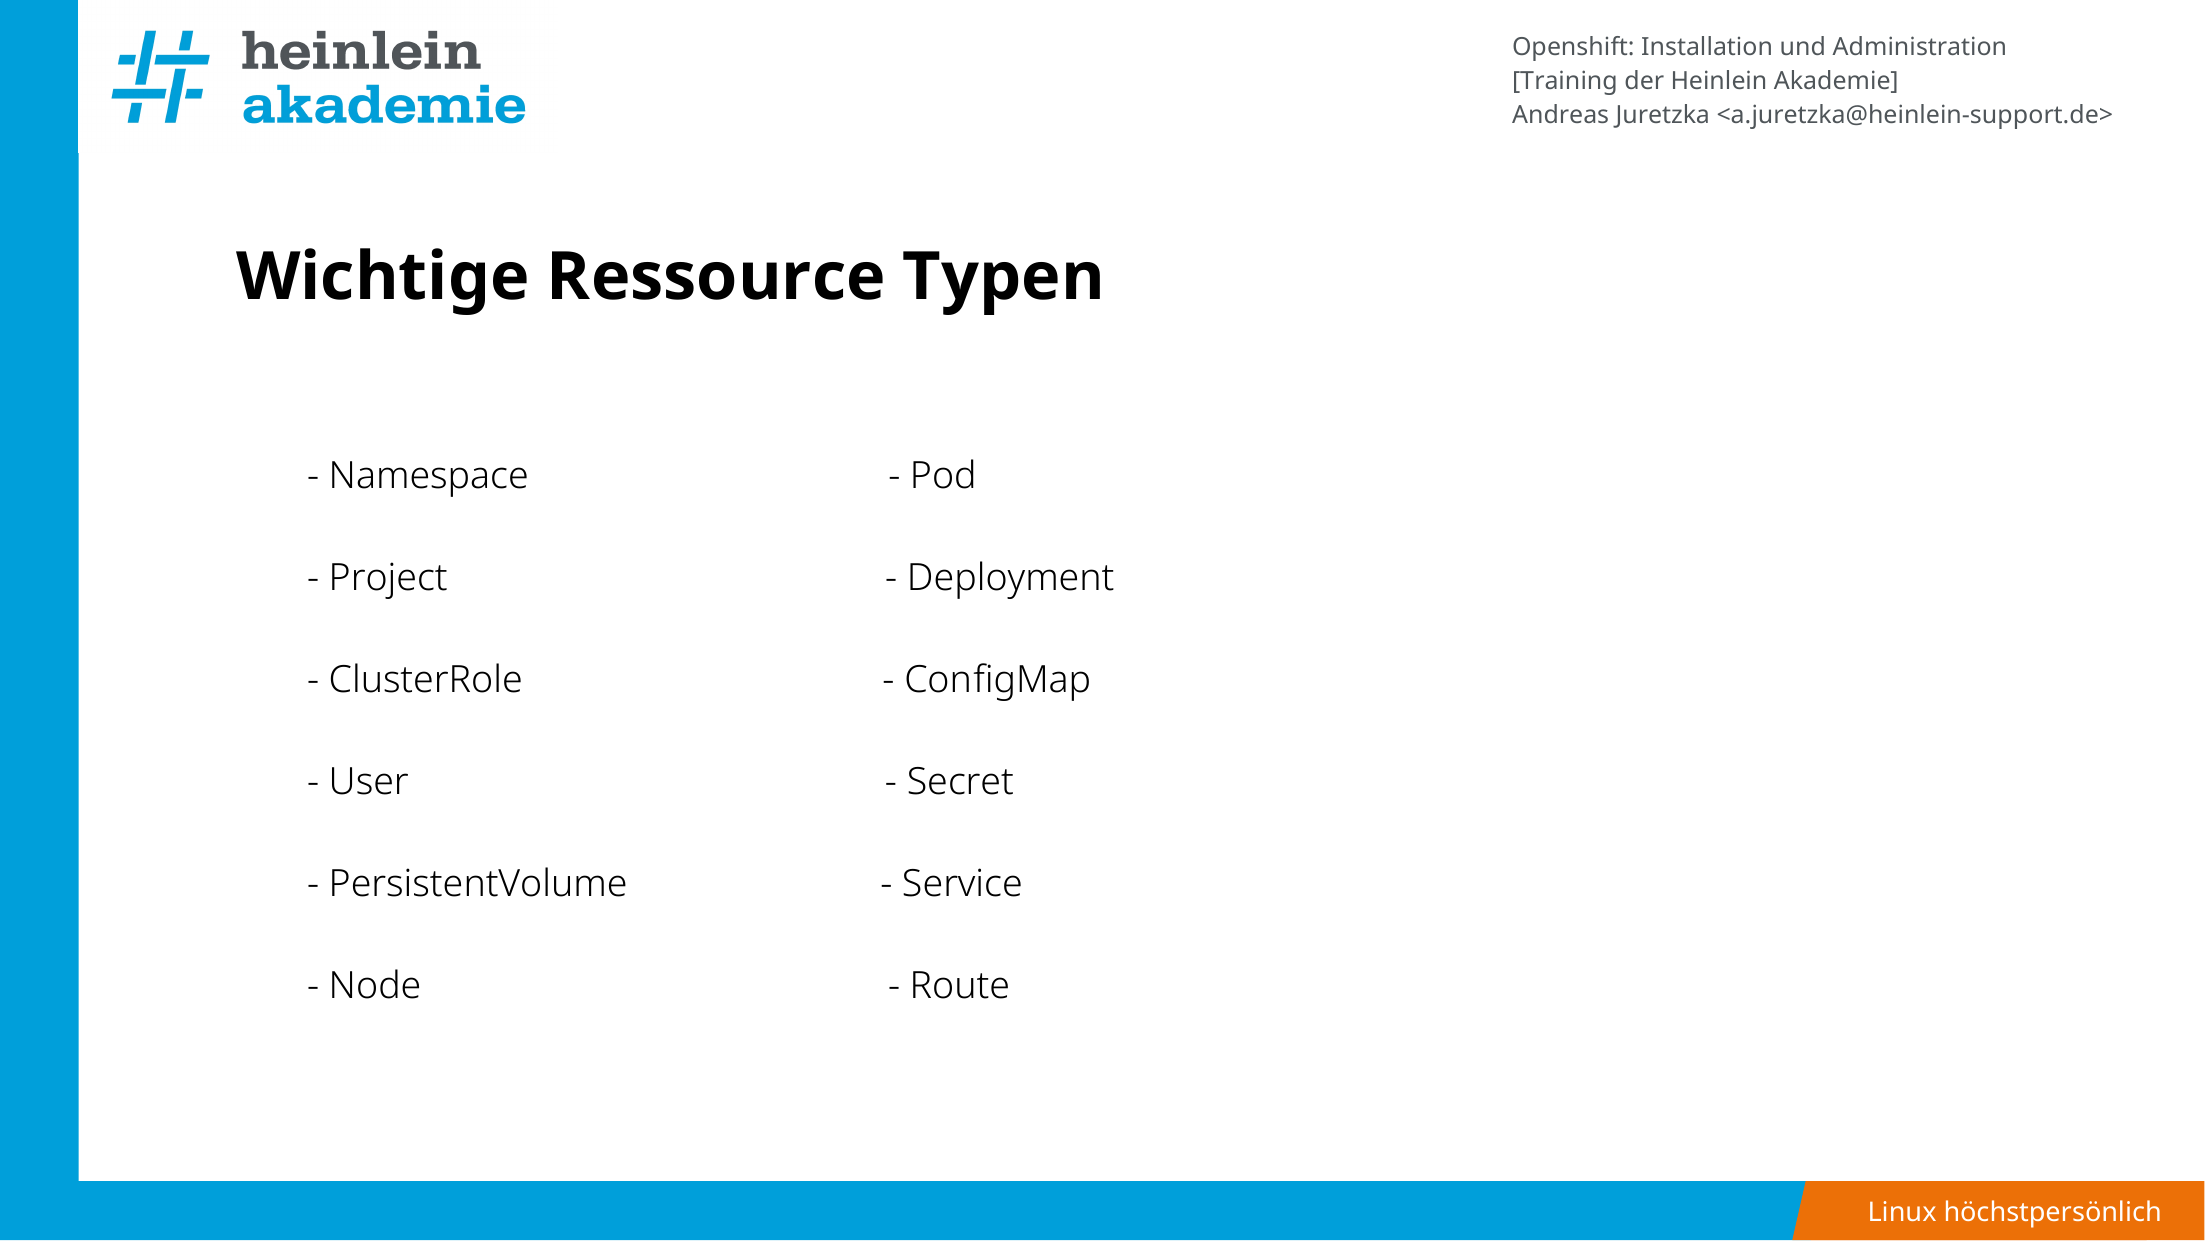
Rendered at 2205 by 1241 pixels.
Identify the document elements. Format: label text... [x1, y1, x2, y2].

list - Namespace - Pod - Project - Deployment - ClusterRole - ConﬁgMap - User - Secret - PersistentVolume - Service - Node - Route [236, 346, 2038, 1161]
title Wichtige Ressource Typen [236, 182, 1979, 319]
picture [79, 0, 558, 153]
